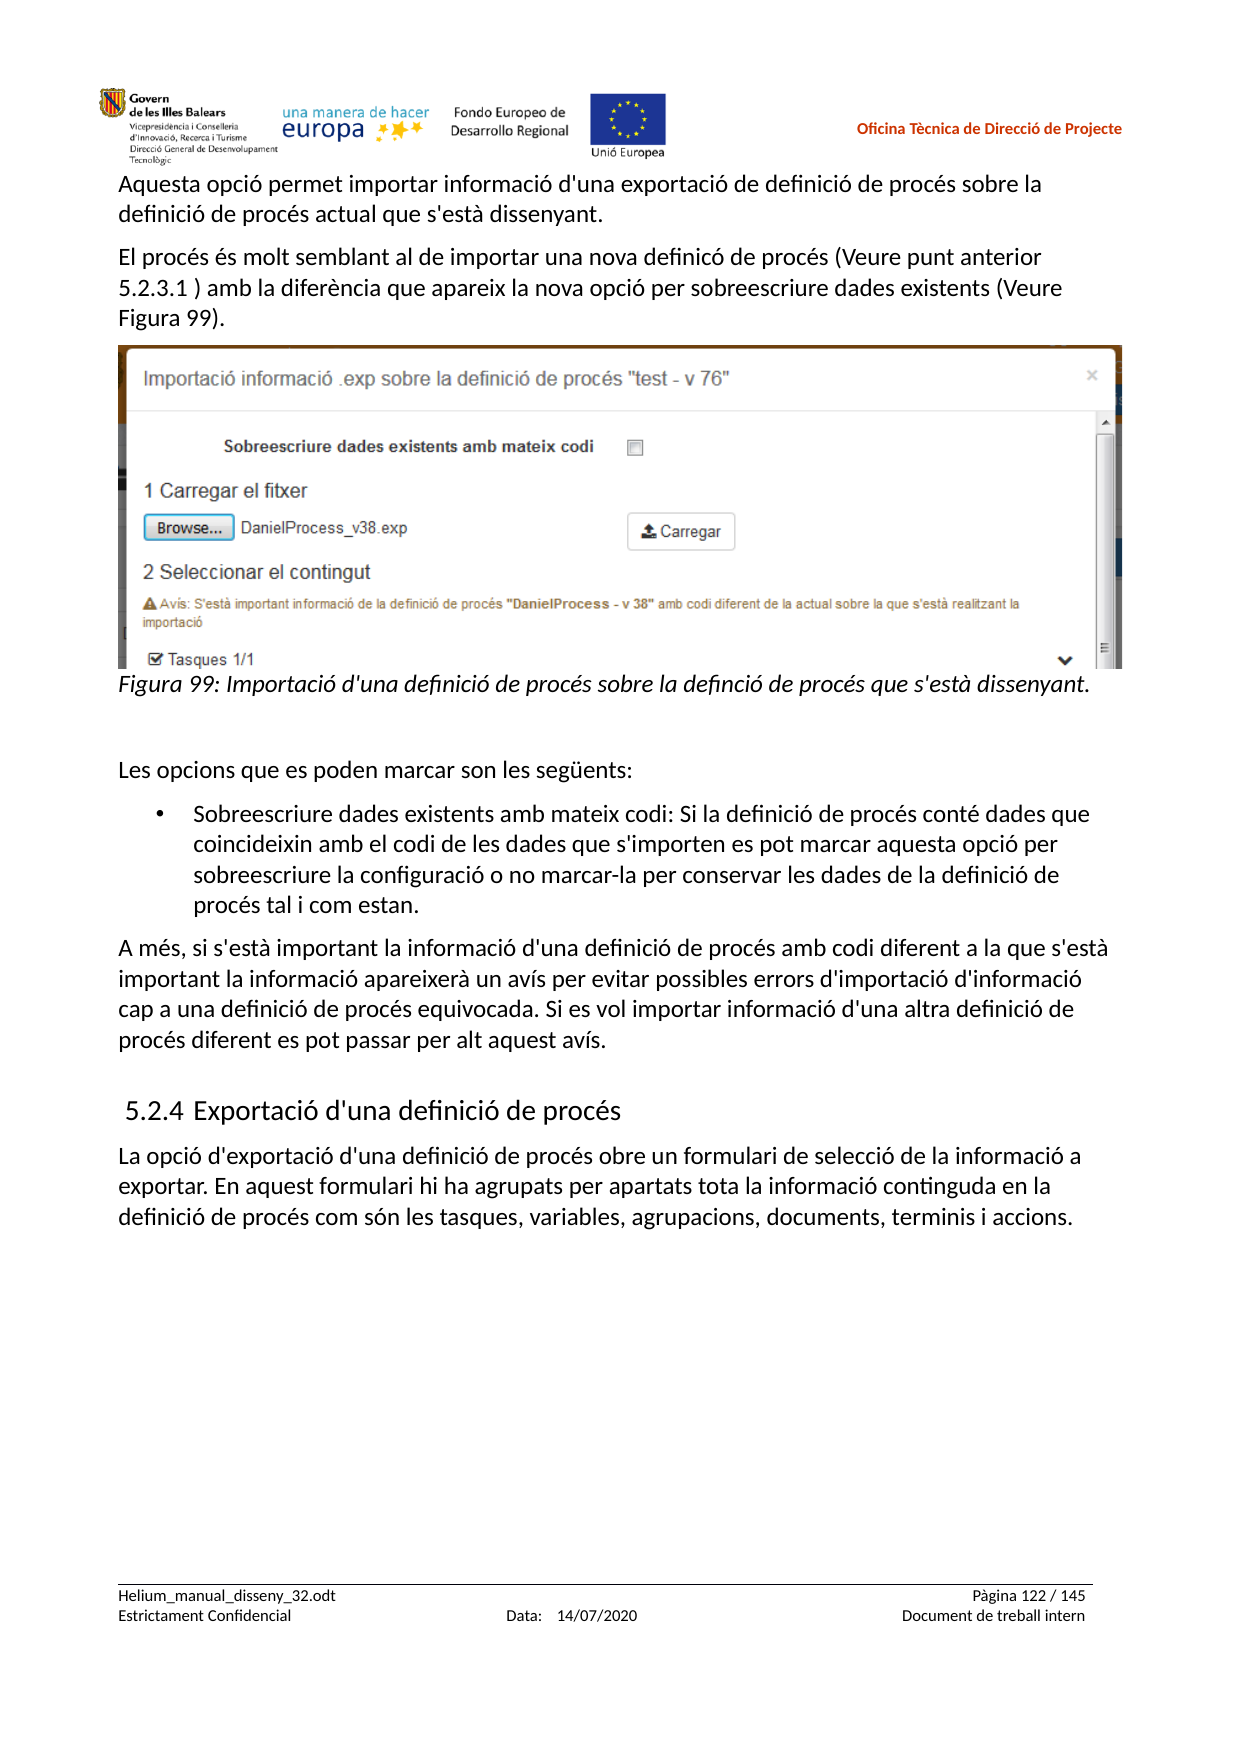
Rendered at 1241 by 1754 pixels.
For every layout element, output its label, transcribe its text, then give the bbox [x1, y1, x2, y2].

text El procés és molt semblant al de importar una nova definicó de procés (Veure punt anterior 5.2.3.1) amb la diferència que apareix la nova opció per sobreescriure dades existents (Veure Figura 99). [118, 241, 1122, 333]
list Sobreescriure dades existents amb mateix codi: Si la definició de procés conté dades que coincideixin amb el codi de les dades que s'importen es pot marcar aquesta opció per sobreescriure la configuració o no marcar-la per conservar les dades de la definició de procés tal i com estan. [156, 798, 1122, 920]
picture [118, 345, 1123, 669]
picture [99, 87, 668, 166]
text Figura 99: Importació d'una definició de procés sobre la definció de procés que s'està dissenyant. [118, 669, 1122, 699]
text Les opcions que es poden marcar son les següents: [118, 755, 1122, 785]
text Aquesta opció permet importar informació d'una exportació de definició de procés sobre la definició de procés actual que s'està dissenyant. [118, 168, 1122, 229]
text La opció d'exportació d'una definició de procés obre un formulari de selecció de la informació a exportar. En aquest formulari hi ha agrupats per apartats tota la informació continguda en la definició de procés com són les tasques, variables, agrupacions, documents, terminis i accions. [118, 1140, 1122, 1232]
subtitle Exportació d'una definició de procés [118, 1092, 1122, 1127]
text A més, si s'està important la informació d'una definició de procés amb codi diferent a la que s'està important la informació apareixerà un avís per evitar possibles errors d'importació d'informació cap a una definició de procés equivocada. Si es vol importar informació d'una altra definició de procés diferent es pot passar per alt aquest avís. [118, 932, 1122, 1054]
